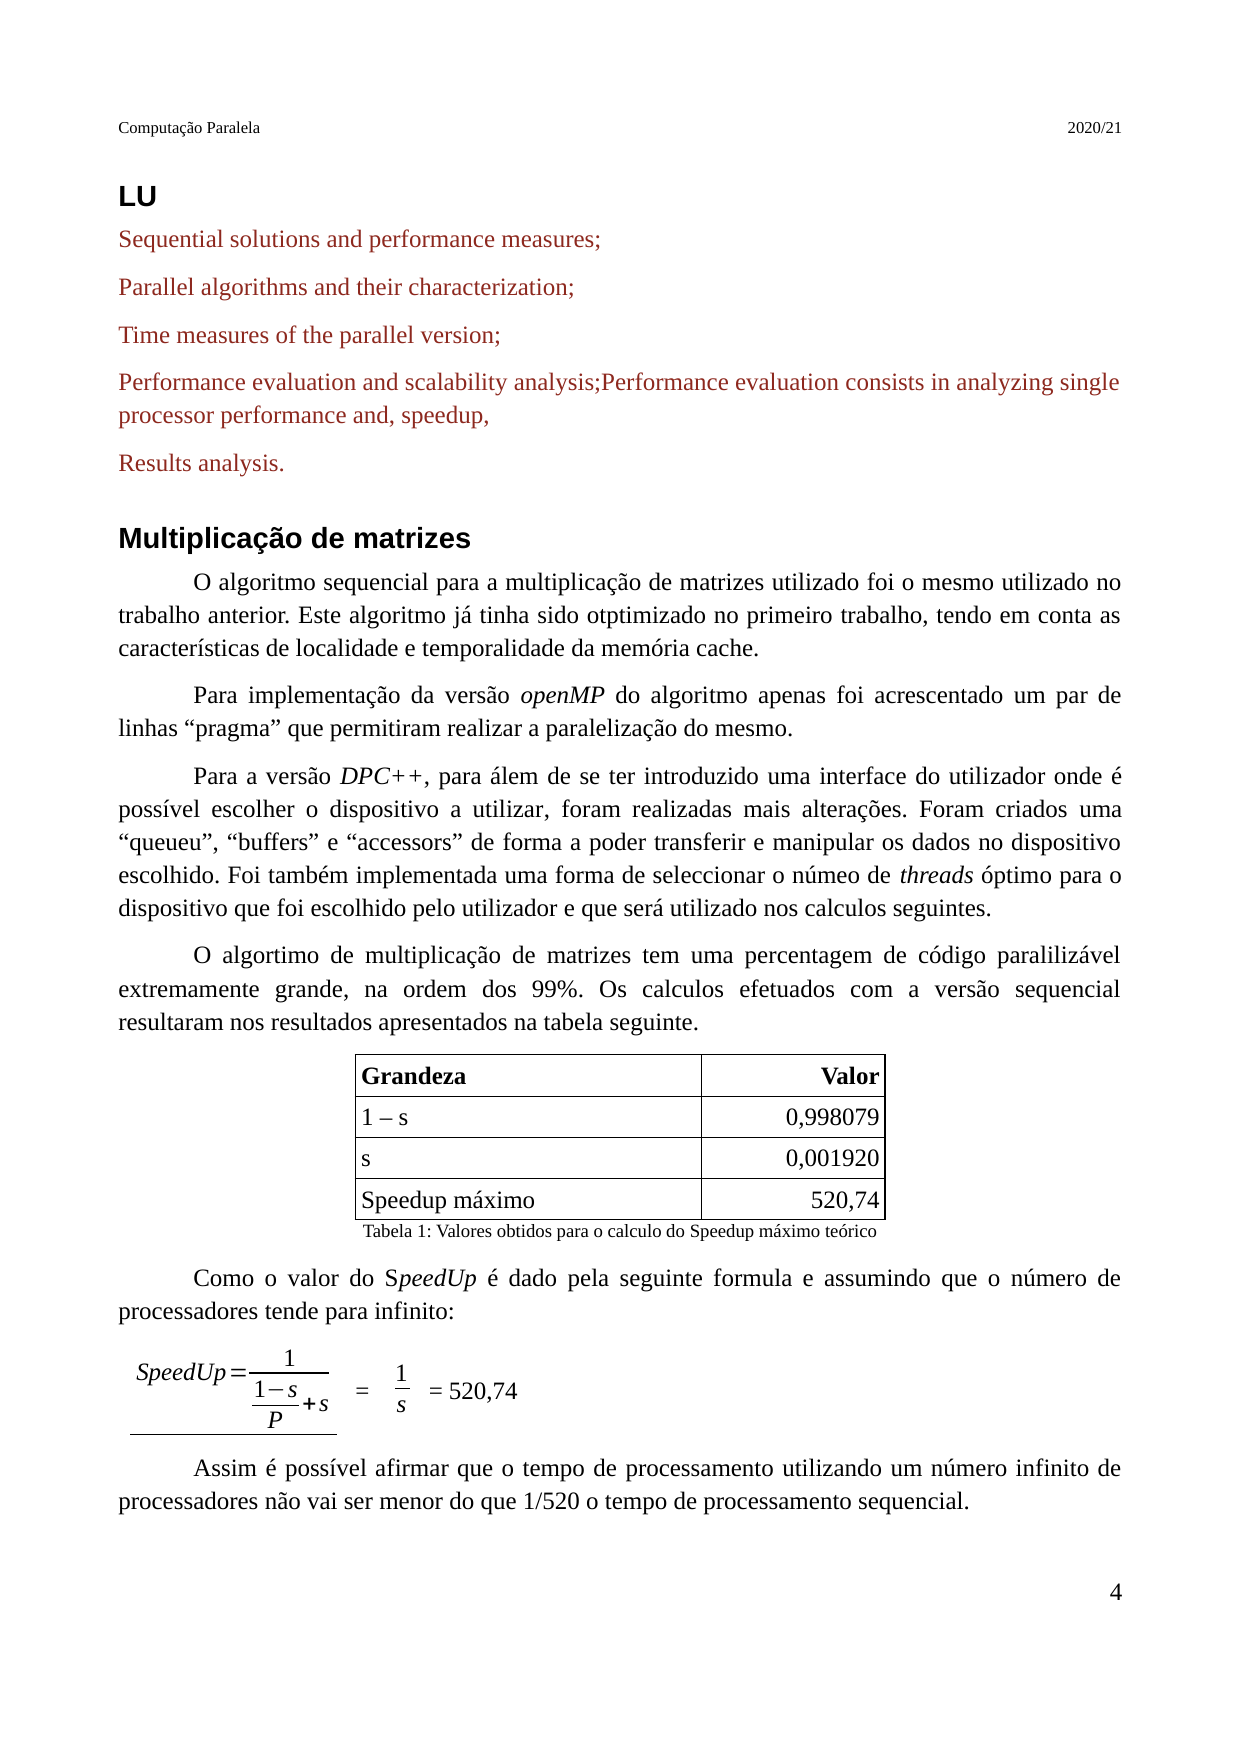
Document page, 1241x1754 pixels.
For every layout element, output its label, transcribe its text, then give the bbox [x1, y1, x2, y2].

text = = 520,74 [118, 1344, 1122, 1434]
text Sequential solutions and performance measures; [118, 224, 1122, 253]
text Results analysis. [118, 448, 1122, 477]
text Parallel algorithms and their characterization; [118, 272, 1122, 301]
text Assim é possível afirmar que o tempo de processamento utilizando um número infinito de processadores não vai ser menor do que 1/520 o tempo de processamento sequencial. [118, 1453, 1122, 1515]
table_cell 1 – s [356, 1097, 701, 1137]
subtitle Multiplicação de matrizes [118, 521, 1122, 554]
text O algoritmo sequencial para a multiplicação de matrizes utilizado foi o mesmo utilizado no trabalho anterior. Este algoritmo já tinha sido otptimizado no primeiro trabalho, tendo em conta as características de localidade e temporalidade da memória cache. [118, 567, 1122, 661]
text Para a versão DPC++, para álem de se ter introduzido uma interface do utilizador onde é possível escolher o dispositivo a utilizar, foram realizadas mais alterações. Foram criados uma “queueu”, “buffers” e “accessors” de forma a poder transferir e manipular os dados no dispositivo escolhido. Foi também implementada uma forma de seleccionar o númeo de threads óptimo para o dispositivo que foi escolhido pelo utilizador e que será utilizado nos calculos seguintes. [118, 761, 1122, 922]
text Performance evaluation and scalability analysis;Performance evaluation consists in analyzing single processor performance and, speedup, [118, 367, 1122, 429]
table_header Grandeza [356, 1055, 701, 1096]
subtitle LU [118, 178, 1122, 212]
table_cell 520,74 [702, 1179, 884, 1219]
text Como o valor do SpeedUp é dado pela seguinte formula e assumindo que o número de processadores tende para infinito: [118, 1263, 1122, 1325]
table_cell 0,998079 [702, 1097, 884, 1137]
text O algortimo de multiplicação de matrizes tem uma percentagem de código paralilizável extremamente grande, na ordem dos 99%. Os calculos efetuados com a versão sequencial resultaram nos resultados apresentados na tabela seguinte. [118, 941, 1122, 1035]
table_cell s [356, 1138, 701, 1178]
text Tabela 1: Valores obtidos para o calculo do Speedup máximo teórico [118, 1220, 1122, 1242]
table_cell Speedup máximo [356, 1179, 701, 1219]
text Time measures of the parallel version; [118, 320, 1122, 348]
table_header Valor [702, 1055, 884, 1096]
text Para implementação da versão openMP do algoritmo apenas foi acrescentado um par de linhas “pragma” que permitiram realizar a paralelização do mesmo. [118, 680, 1122, 742]
table_cell 0,001920 [702, 1138, 884, 1178]
